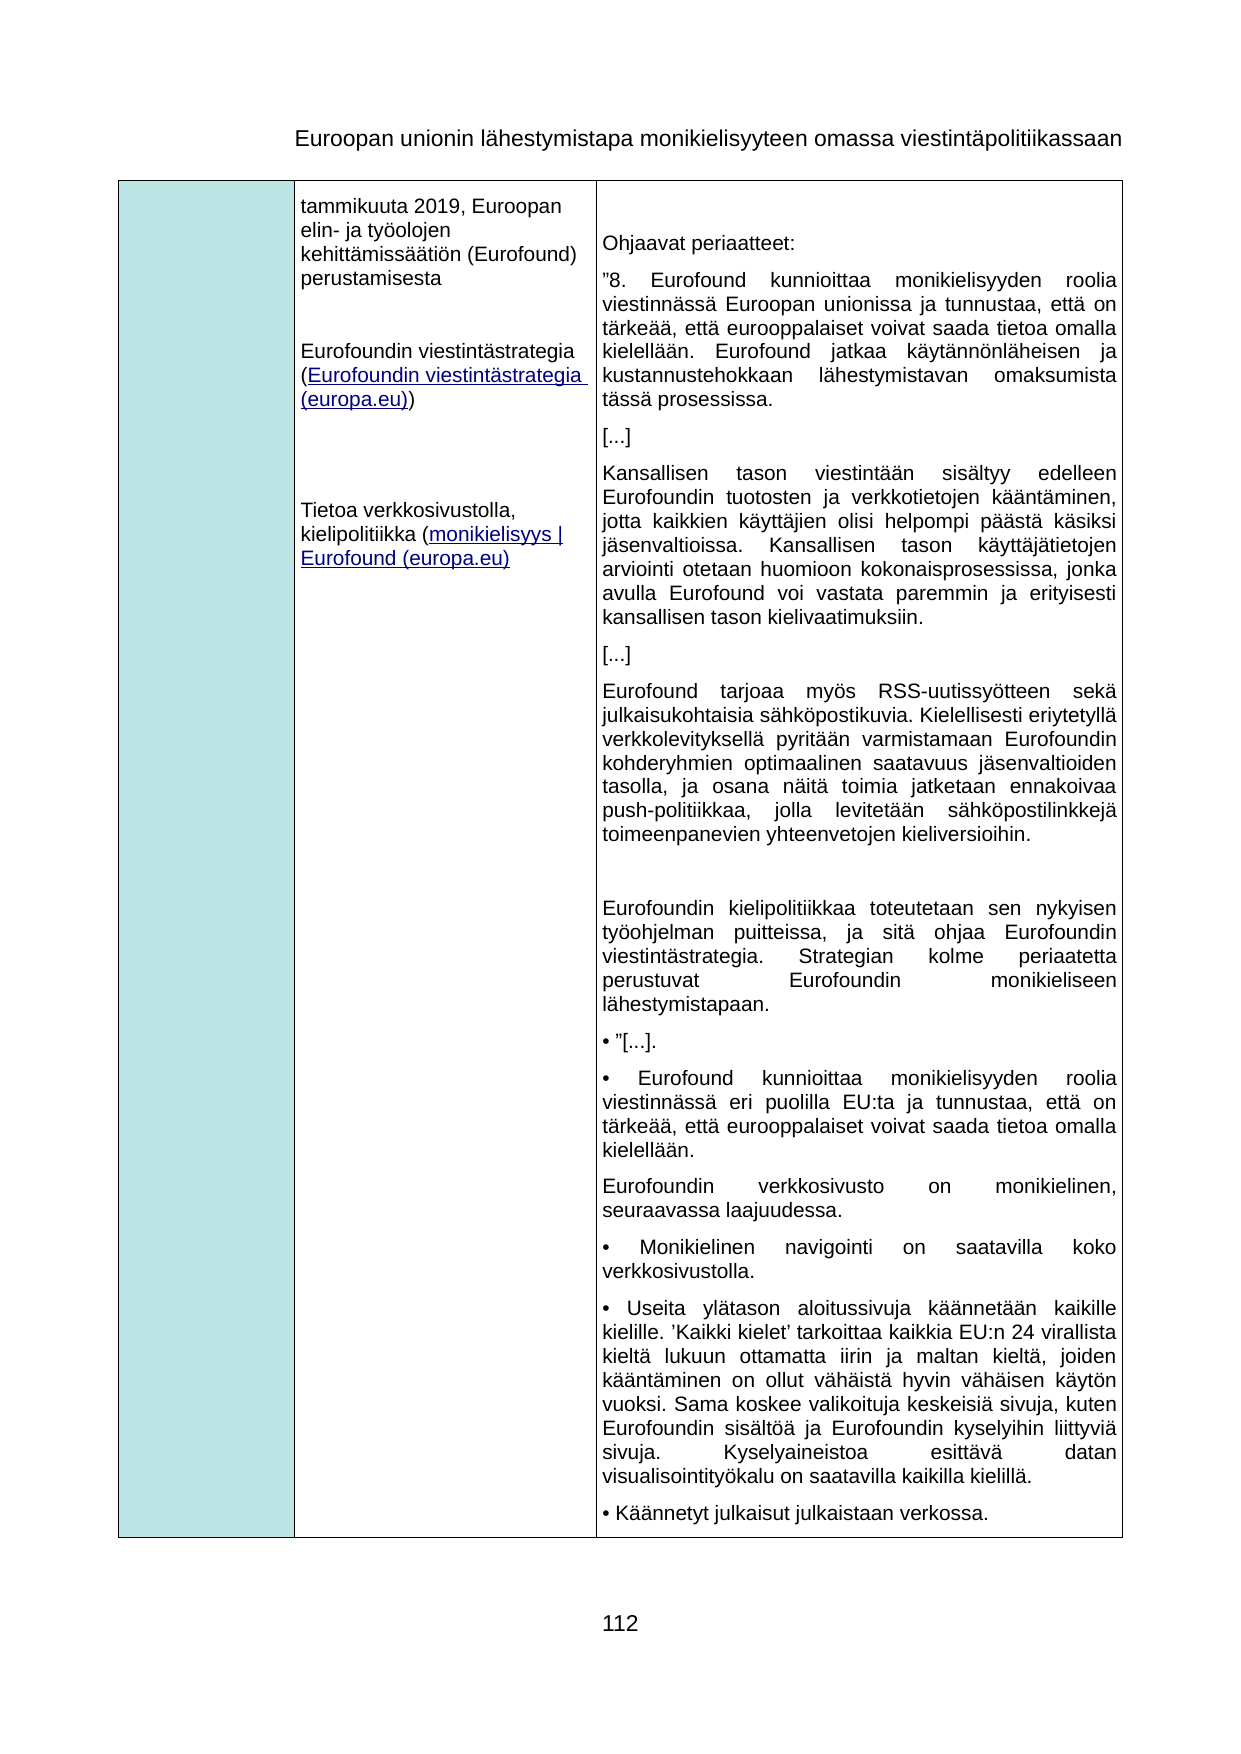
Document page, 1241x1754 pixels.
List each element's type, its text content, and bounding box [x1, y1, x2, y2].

table_cell Ohjaavat periaatteet: ”8. Eurofound kunnioittaa monikielisyyden roolia viestinnässä Euroopan unionissa ja tunnustaa, että on tärkeää, että eurooppalaiset voivat saada tietoa omalla kielellään. Eurofound jatkaa käytännönläheisen ja kustannustehokkaan lähestymistavan omaksumista tässä prosessissa. [...] Kansallisen tason viestintään sisältyy edelleen Eurofoundin tuotosten ja verkkotietojen kääntäminen, jotta kaikkien käyttäjien olisi helpompi päästä käsiksi jäsenvaltioissa. Kansallisen tason käyttäjätietojen arviointi otetaan huomioon kokonaisprosessissa, jonka avulla Eurofound voi vastata paremmin ja erityisesti kansallisen tason kielivaatimuksiin. [...] Eurofound tarjoaa myös RSS-uutissyötteen sekä julkaisukohtaisia sähköpostikuvia. Kielellisesti eriytetyllä verkkolevityksellä pyritään varmistamaan Eurofoundin kohderyhmien optimaalinen saatavuus jäsenvaltioiden tasolla, ja osana näitä toimia jatketaan ennakoivaa push-politiikkaa, jolla levitetään sähköpostilinkkejä toimeenpanevien yhteenvetojen kieliversioihin. Eurofoundin kielipolitiikkaa toteutetaan sen nykyisen työohjelman puitteissa, ja sitä ohjaa Eurofoundin viestintästrategia. Strategian kolme periaatetta perustuvat Eurofoundin monikieliseen lähestymistapaan. • ”[...]. • Eurofound kunnioittaa monikielisyyden roolia viestinnässä eri puolilla EU:ta ja tunnustaa, että on tärkeää, että eurooppalaiset voivat saada tietoa omalla kielellään. Eurofoundin verkkosivusto on monikielinen, seuraavassa laajuudessa. • Monikielinen navigointi on saatavilla koko verkkosivustolla. • Useita ylätason aloitussivuja käännetään kaikille kielille. ’Kaikki kielet’ tarkoittaa kaikkia EU:n 24 virallista kieltä lukuun ottamatta iirin ja maltan kieltä, joiden kääntäminen on ollut vähäistä hyvin vähäisen käytön vuoksi. Sama koskee valikoituja keskeisiä sivuja, kuten Eurofoundin sisältöä ja Eurofoundin kyselyihin liittyviä sivuja. Kyselyaineistoa esittävä datan visualisointityökalu on saatavilla kaikilla kielillä. • Käännetyt julkaisut julkaistaan verkossa. [597, 181, 1122, 1537]
table_cell tammikuuta 2019, Euroopan elin- ja työolojen kehittämissäätiön (Eurofound) perustamisesta Eurofoundin viestintästrategia (Eurofoundin viestintästrategia (europa.eu)) Tietoa verkkosivustolla, kielipolitiikka (monikielisyys |Eurofound (europa.eu) [295, 181, 596, 1537]
table_cell [119, 181, 294, 1537]
